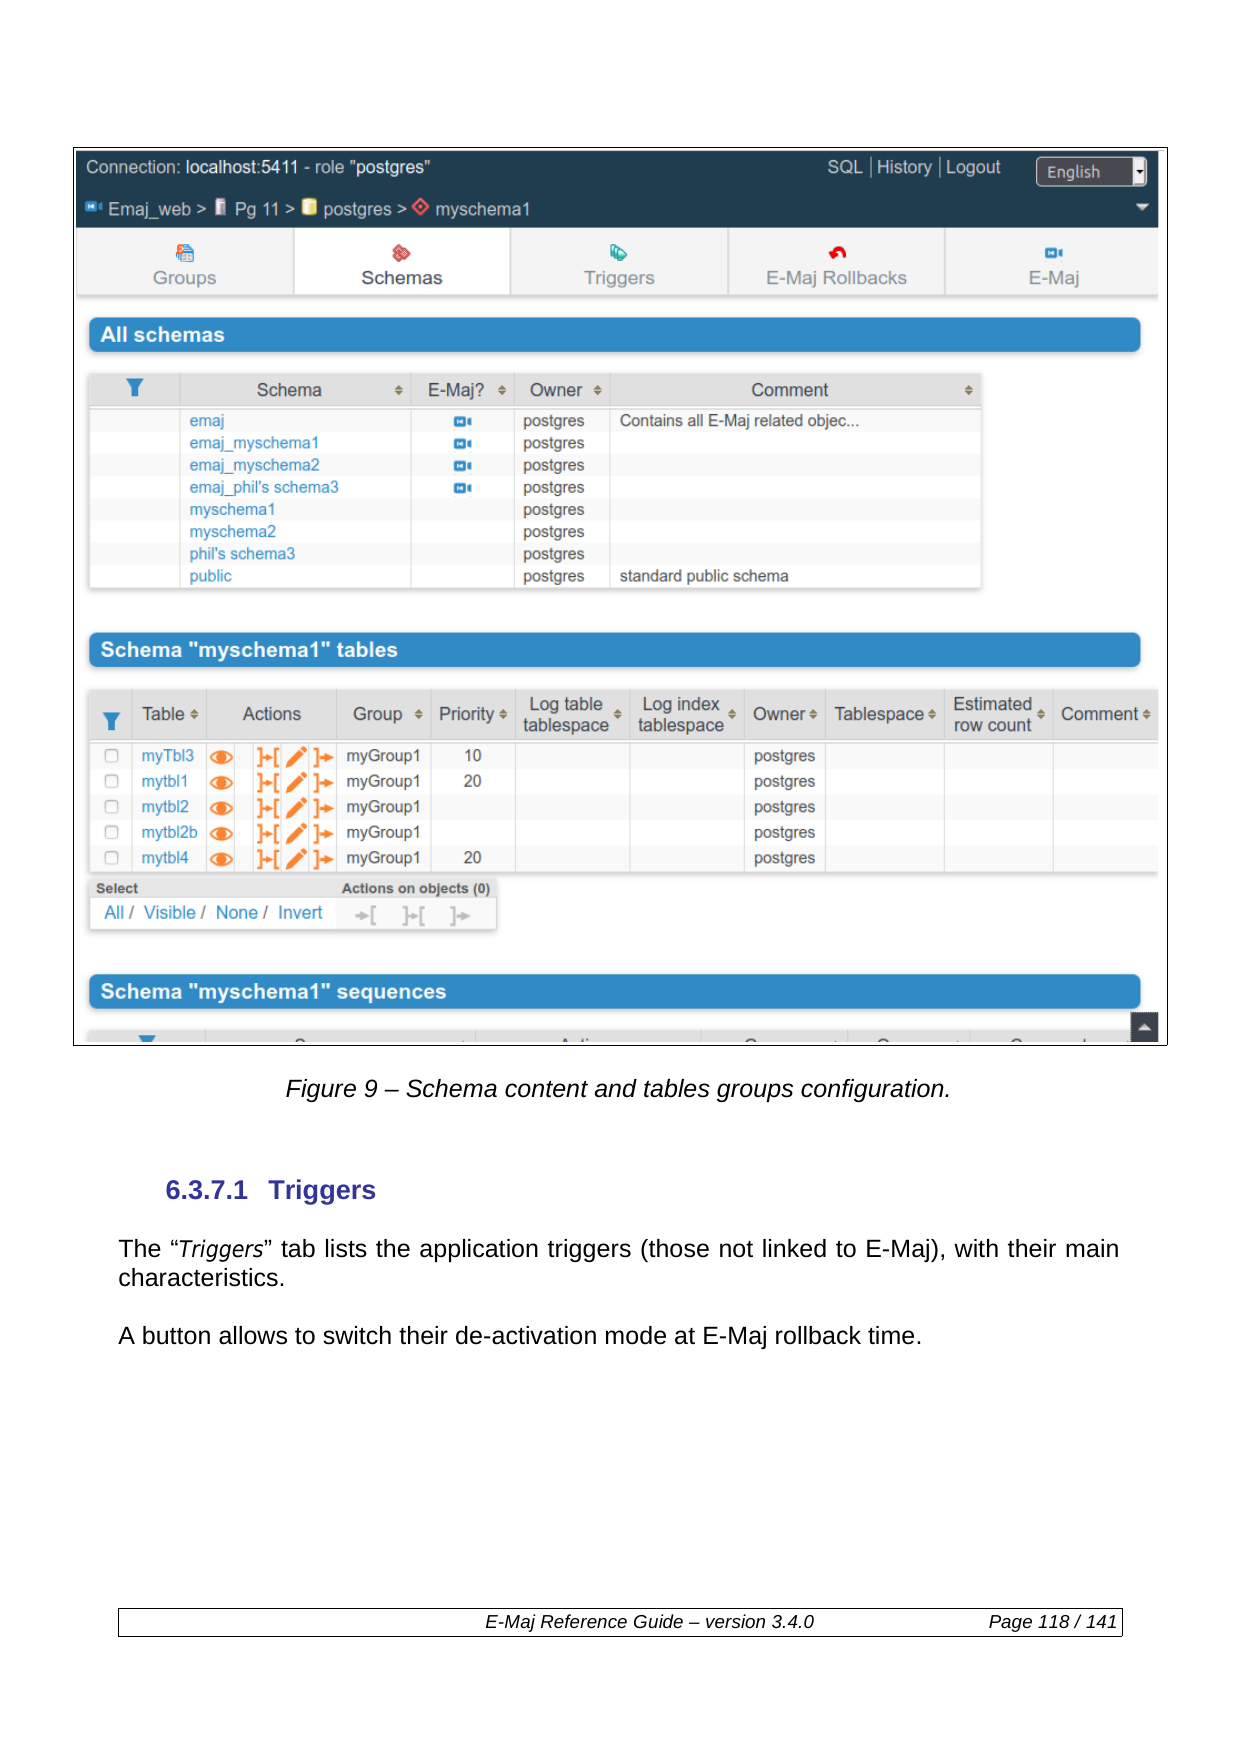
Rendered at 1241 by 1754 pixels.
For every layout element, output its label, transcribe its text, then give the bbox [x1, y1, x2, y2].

subtitle Triggers [165, 1174, 1122, 1205]
picture [76, 150, 1165, 1042]
text Figure 9 – Schema content and tables groups configuration. [118, 1074, 1122, 1103]
text A button allows to switch their de-activation mode at E-Maj rollback time. [118, 1321, 1122, 1350]
text The “Triggers” tab lists the application triggers (those not linked to E-Maj), with their main characteristics. [118, 1234, 1122, 1292]
